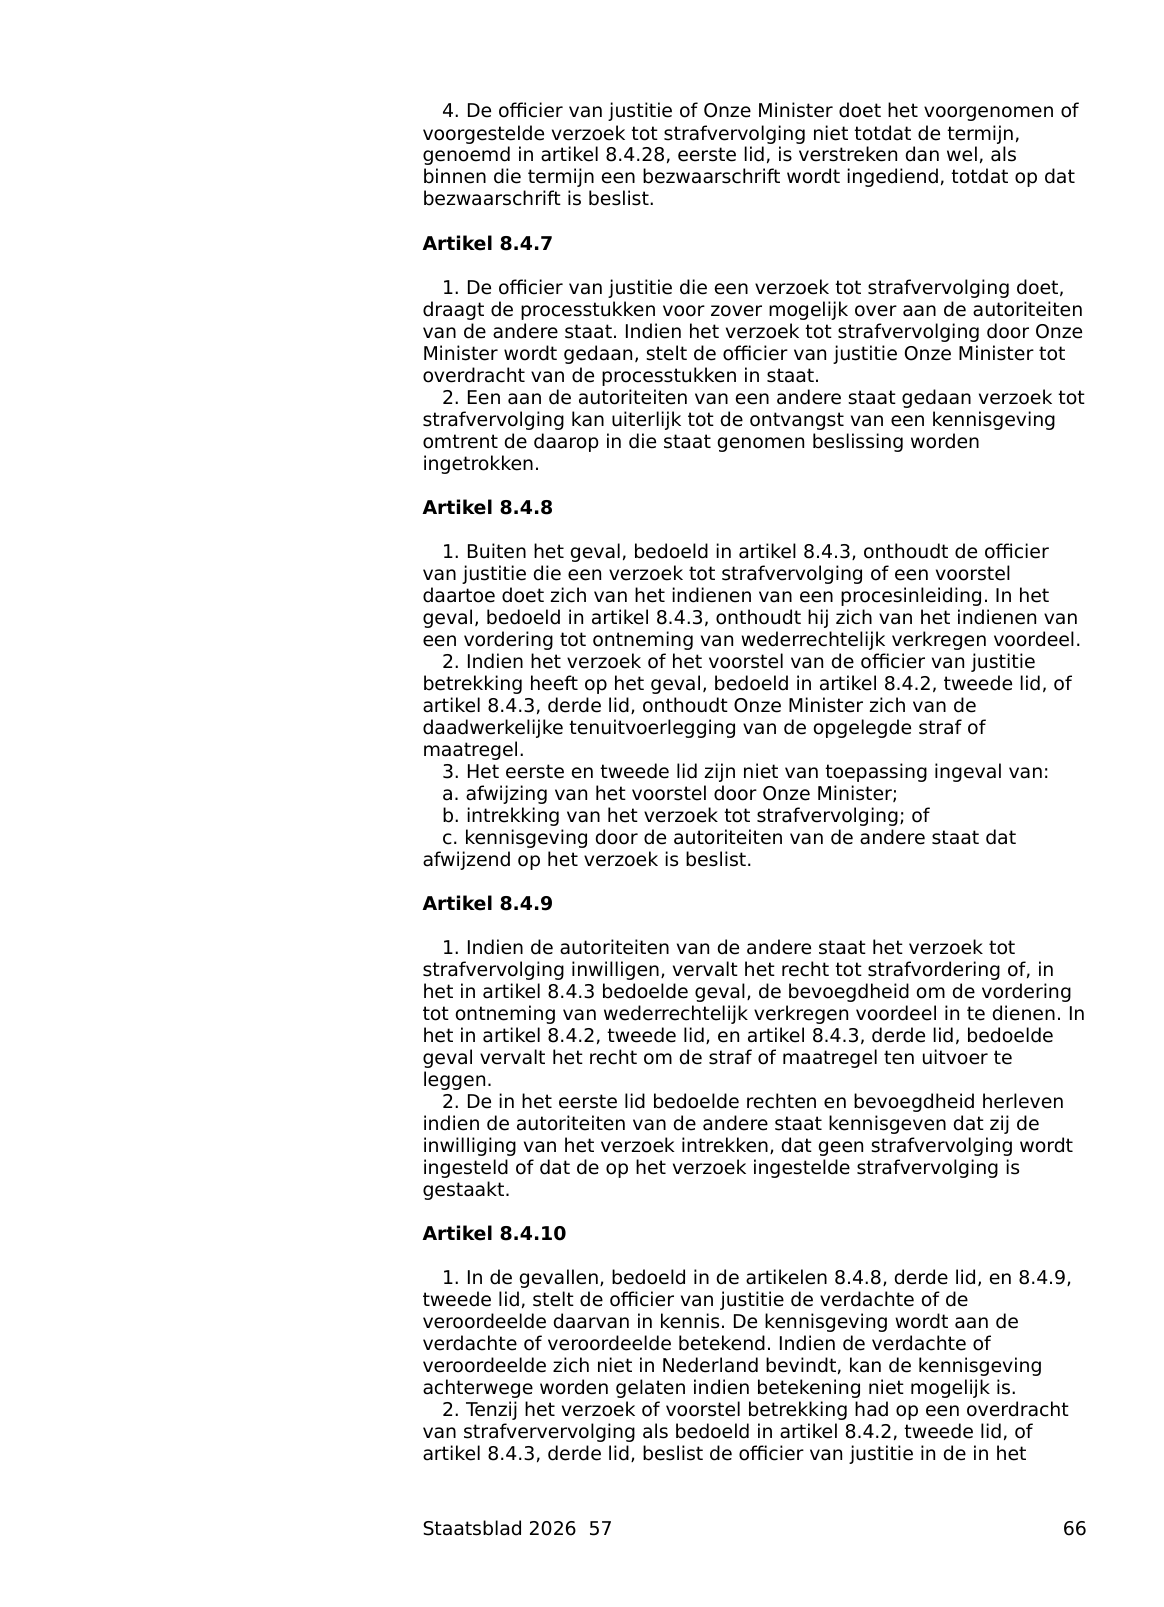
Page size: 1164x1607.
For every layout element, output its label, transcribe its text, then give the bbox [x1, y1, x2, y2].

text 1. Buiten het geval, bedoeld in artikel 8.4.3, onthoudt de officier van justitie die een verzoek tot strafvervolging of een voorstel daartoe doet zich van het indienen van een procesinleiding. In het geval, bedoeld in artikel 8.4.3, onthoudt hij zich van het indienen van een vordering tot ontneming van wederrechtelijk verkregen voordeel. [422, 541, 1087, 651]
text 4. De officier van justitie of Onze Minister doet het voorgenomen of voorgestelde verzoek tot strafvervolging niet totdat de termijn, genoemd in artikel 8.4.28, eerste lid, is verstreken dan wel, als binnen die termijn een bezwaarschrift wordt ingediend, totdat op dat bezwaarschrift is beslist. [422, 100, 1087, 210]
text 1. Indien de autoriteiten van de andere staat het verzoek tot strafvervolging inwilligen, vervalt het recht tot strafvordering of, in het in artikel 8.4.3 bedoelde geval, de bevoegdheid om de vordering tot ontneming van wederrechtelijk verkregen voordeel in te dienen. In het in artikel 8.4.2, tweede lid, en artikel 8.4.3, derde lid, bedoelde geval vervalt het recht om de straf of maatregel ten uitvoer te leggen. [422, 937, 1087, 1091]
text b. intrekking van het verzoek tot strafvervolging; of [422, 804, 1087, 827]
subtitle Artikel 8.4.7 [422, 232, 1087, 254]
subtitle Artikel 8.4.10 [422, 1223, 1087, 1245]
text 2. Indien het verzoek of het voorstel van de officier van justitie betrekking heeft op het geval, bedoeld in artikel 8.4.2, tweede lid, of artikel 8.4.3, derde lid, onthoudt Onze Minister zich van de daadwerkelijke tenuitvoerlegging van de opgelegde straf of maatregel. [422, 651, 1087, 761]
text 2. Een aan de autoriteiten van een andere staat gedaan verzoek tot strafvervolging kan uiterlijk tot de ontvangst van een kennisgeving omtrent de daarop in die staat genomen beslissing worden ingetrokken. [422, 387, 1087, 474]
text 1. In de gevallen, bedoeld in de artikelen 8.4.8, derde lid, en 8.4.9, tweede lid, stelt de officier van justitie de verdachte of de veroordeelde daarvan in kennis. De kennisgeving wordt aan de verdachte of veroordeelde betekend. Indien de verdachte of veroordeelde zich niet in Nederland bevindt, kan de kennisgeving achterwege worden gelaten indien betekening niet mogelijk is. [422, 1267, 1087, 1399]
text 2. De in het eerste lid bedoelde rechten en bevoegdheid herleven indien de autoriteiten van de andere staat kennisgeven dat zij de inwilliging van het verzoek intrekken, dat geen strafvervolging wordt ingesteld of dat de op het verzoek ingestelde strafvervolging is gestaakt. [422, 1091, 1087, 1201]
text 3. Het eerste en tweede lid zijn niet van toepassing ingeval van: [422, 761, 1087, 783]
subtitle Artikel 8.4.8 [422, 497, 1087, 519]
text a. afwijzing van het voorstel door Onze Minister; [422, 783, 1087, 804]
subtitle Artikel 8.4.9 [422, 893, 1087, 915]
text 1. De officier van justitie die een verzoek tot strafvervolging doet, draagt de processtukken voor zover mogelijk over aan de autoriteiten van de andere staat. Indien het verzoek tot strafvervolging door Onze Minister wordt gedaan, stelt de officier van justitie Onze Minister tot overdracht van de processtukken in staat. [422, 277, 1087, 387]
text c. kennisgeving door de autoriteiten van de andere staat dat afwijzend op het verzoek is beslist. [422, 827, 1087, 871]
text 2. Tenzij het verzoek of voorstel betrekking had op een overdracht van strafververvolging als bedoeld in artikel 8.4.2, tweede lid, of artikel 8.4.3, derde lid, beslist de officier van justitie in de in het [422, 1399, 1087, 1465]
